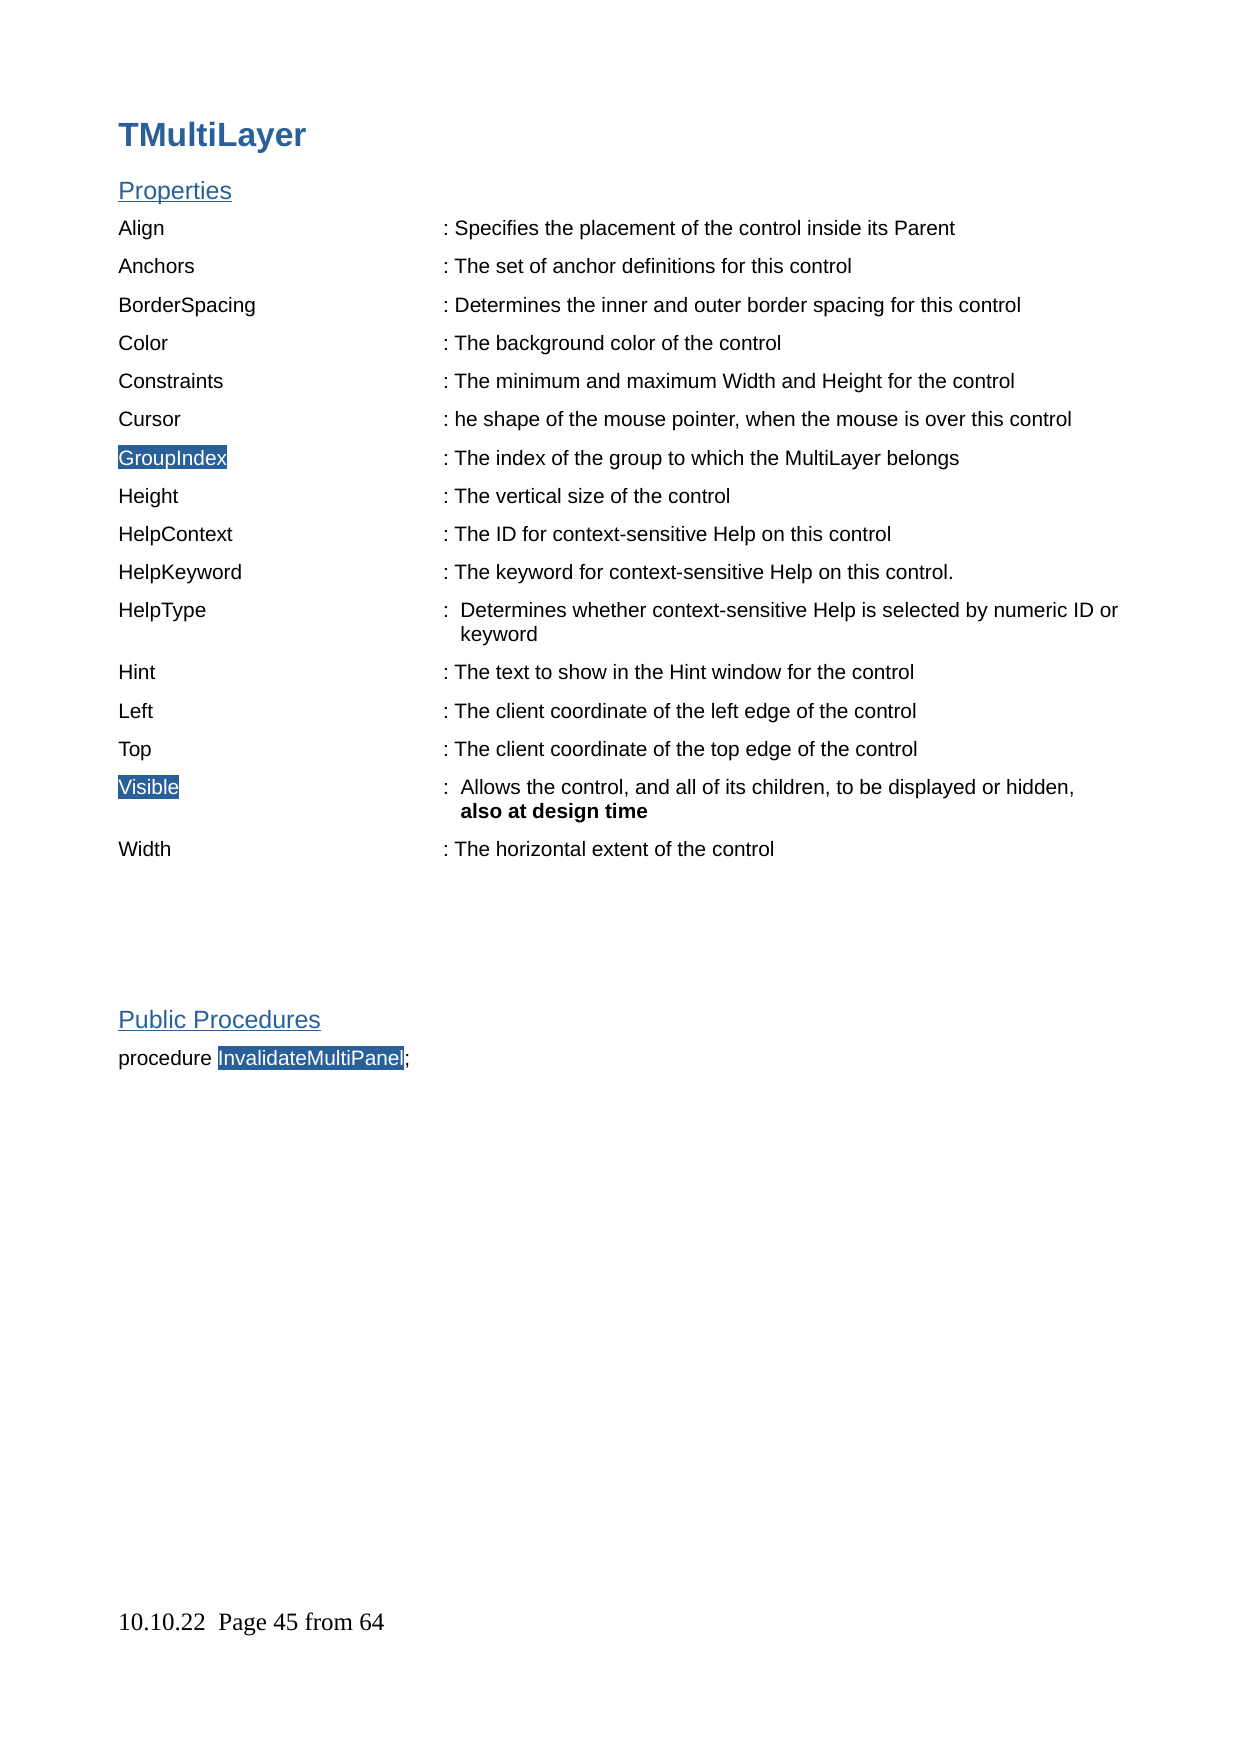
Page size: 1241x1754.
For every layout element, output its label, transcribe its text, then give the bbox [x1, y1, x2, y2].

text Width : The horizontal extent of the control [118, 837, 1122, 861]
text Constraints : The minimum and maximum Width and Height for the control [118, 370, 1122, 393]
text Top : The client coordinate of the top edge of the control [118, 737, 1122, 761]
subtitle Properties [118, 181, 1122, 204]
text HelpKeyword : The keyword for context-sensitive Help on this control. [118, 561, 1122, 584]
text Color : The background color of the control [118, 331, 1122, 355]
text BorderSpacing : Determines the inner and outer border spacing for this control [118, 293, 1122, 317]
subtitle TMultiLayer [118, 118, 1122, 153]
text HelpContext : The ID for context-sensitive Help on this control [118, 523, 1122, 546]
text Left : The client coordinate of the left edge of the control [118, 699, 1122, 723]
text Align : Specifies the placement of the control inside its Parent [118, 217, 1122, 240]
subtitle Public Procedures [118, 1005, 1122, 1034]
text HelpType : Determines whether context-sensitive Help is selected by numeric ID or keyword [118, 599, 1122, 646]
text Anchors : The set of anchor definitions for this control [118, 255, 1122, 279]
text Hint : The text to show in the Hint window for the control [118, 661, 1122, 684]
text Visible : Allows the control, and all of its children, to be displayed or hidden, also at design time [118, 776, 1122, 823]
text Cursor : he shape of the mouse pointer, when the mouse is over this control [118, 408, 1122, 432]
text Height : The vertical size of the control [118, 484, 1122, 508]
text procedure InvalidateMultiPanel; [118, 1047, 1122, 1071]
text GroupIndex : The index of the group to which the MultiLayer belongs [118, 446, 1122, 470]
